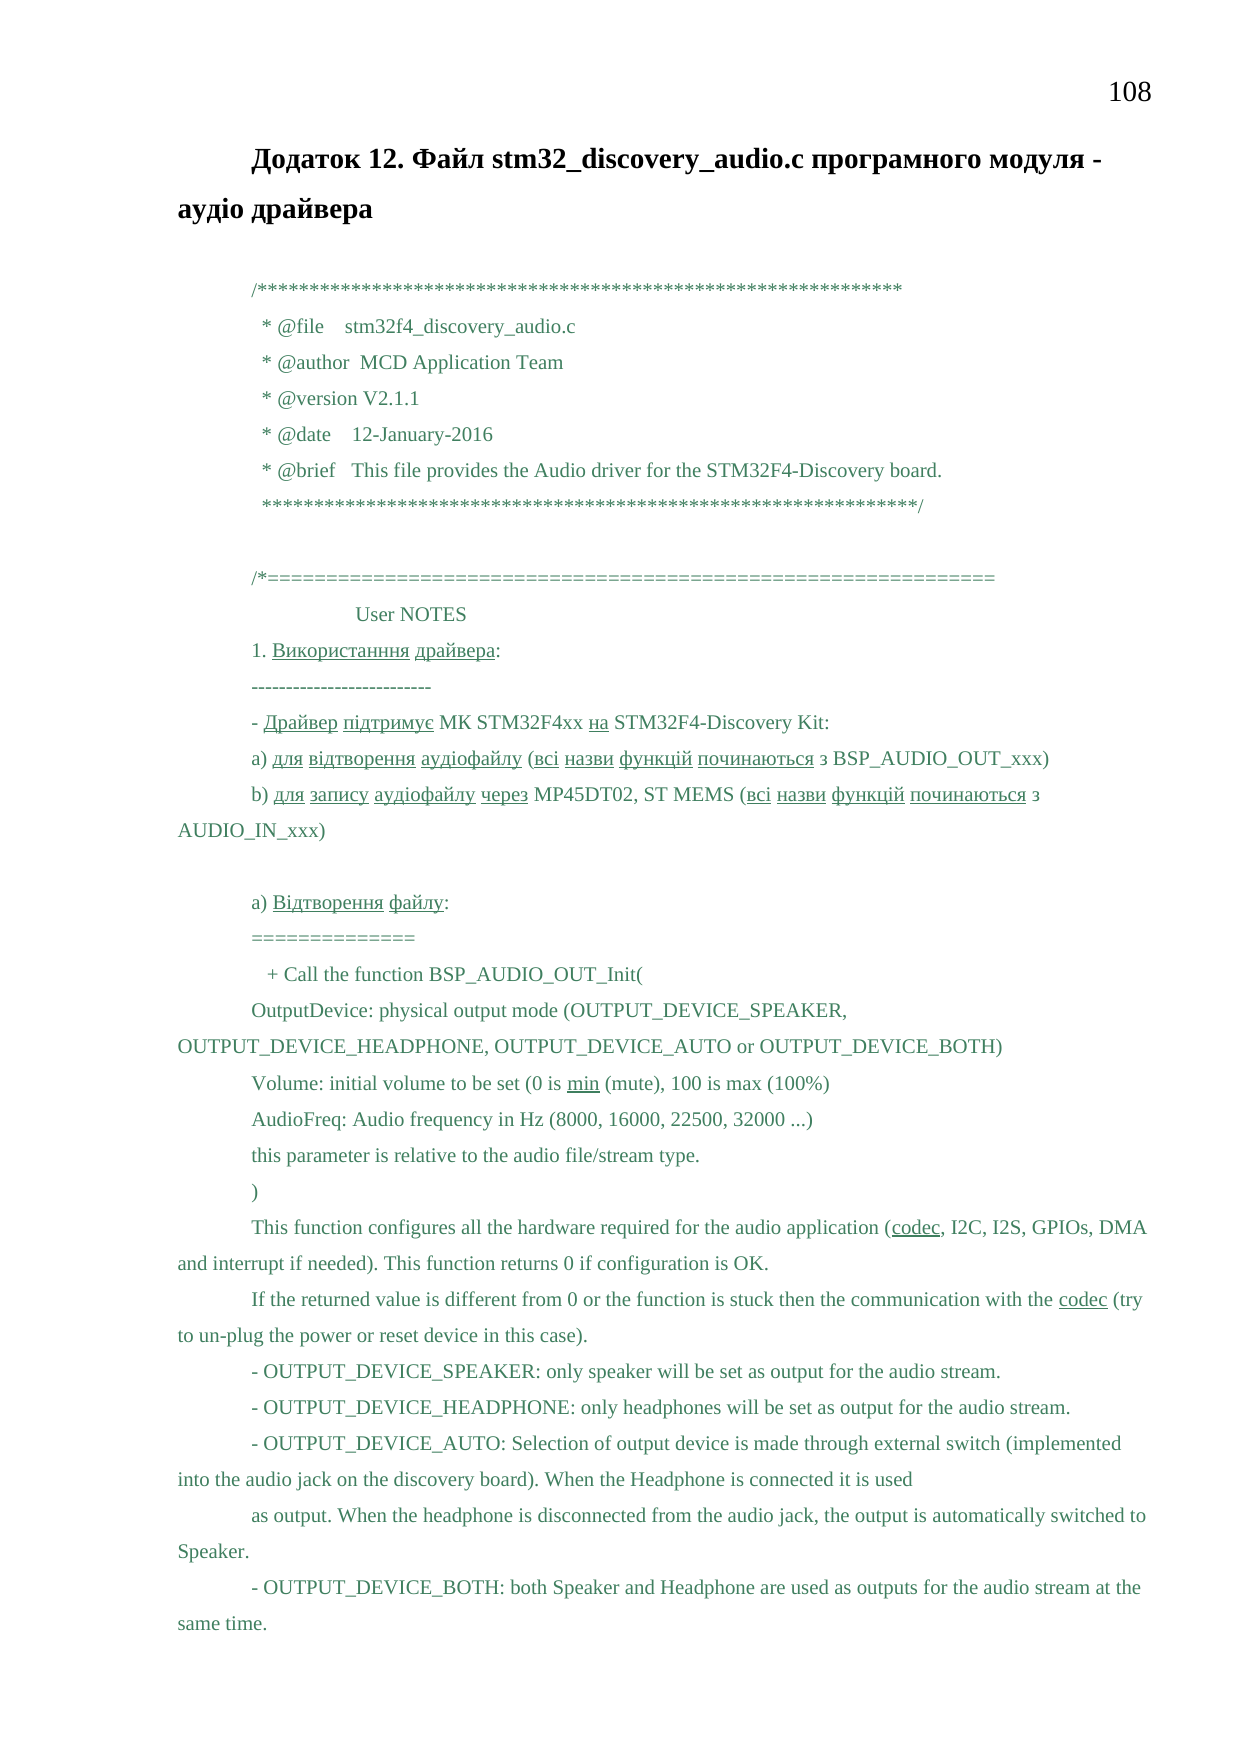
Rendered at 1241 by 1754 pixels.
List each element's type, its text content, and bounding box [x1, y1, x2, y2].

text * @version V2.1.1 [177, 386, 1152, 410]
text as output. When the headphone is disconnected from the audio jack, the output is automatically switched to Speaker. [177, 1503, 1152, 1563]
text If the returned value is different from 0 or the function is stuck then the communication with the codec (try to un-plug the power or reset device in this case). [177, 1287, 1152, 1347]
text Додаток 12. Файл stm32_discovery_audio.c програмного модуля - аудіо драйвера [177, 141, 1152, 225]
text -------------------------- [177, 674, 1152, 698]
text AudioFreq: Audio frequency in Hz (8000, 16000, 22500, 32000 ...) [177, 1107, 1152, 1131]
text * @brief This file provides the Audio driver for the STM32F4-Discovery board. [177, 458, 1152, 482]
text - Драйвер підтримує МК STM32F4xx на STM32F4-Discovery Kit: [177, 710, 1152, 734]
text - OUTPUT_DEVICE_HEADPHONE: only headphones will be set as output for the audio stream. [177, 1395, 1152, 1419]
text - OUTPUT_DEVICE_SPEAKER: only speaker will be set as output for the audio stream. [177, 1359, 1152, 1383]
text * @author MCD Application Team [177, 350, 1152, 374]
text ============== [177, 926, 1152, 950]
text User NOTES [177, 602, 1152, 626]
text this parameter is relative to the audio file/stream type. [177, 1143, 1152, 1167]
text 1. Використанння драйвера: [177, 638, 1152, 662]
text + Call the function BSP_AUDIO_OUT_Init( [177, 962, 1152, 986]
text /************************************************************** [177, 278, 1152, 302]
text - OUTPUT_DEVICE_BOTH: both Speaker and Headphone are used as outputs for the audio stream at the same time. [177, 1575, 1152, 1635]
text ***************************************************************/ [177, 494, 1152, 518]
text * @date 12-January-2016 [177, 422, 1152, 446]
text a) для відтворення аудіофайлу (всі назви функцій починаються з BSP_AUDIO_OUT_xxx) [177, 746, 1152, 770]
text OutputDevice: physical output mode (OUTPUT_DEVICE_SPEAKER, OUTPUT_DEVICE_HEADPHONE, OUTPUT_DEVICE_AUTO or OUTPUT_DEVICE_BOTH) [177, 998, 1152, 1058]
text This function configures all the hardware required for the audio application (codec, I2C, I2S, GPIOs, DMA and interrupt if needed). This function returns 0 if configuration is OK. [177, 1215, 1152, 1275]
text Volume: initial volume to be set (0 is min (mute), 100 is max (100%) [177, 1071, 1152, 1094]
text ) [177, 1179, 1152, 1203]
text a) Відтворення файлу: [177, 890, 1152, 914]
text * @file stm32f4_discovery_audio.c [177, 314, 1152, 338]
text - OUTPUT_DEVICE_AUTO: Selection of output device is made through external switch (implemented into the audio jack on the discovery board). When the Headphone is connected it is used [177, 1431, 1152, 1491]
text /*============================================================== [177, 566, 1152, 590]
text b) для запису аудіофайлу через MP45DT02, ST MEMS (всі назви функцій починаються з AUDIO_IN_xxx) [177, 782, 1152, 842]
